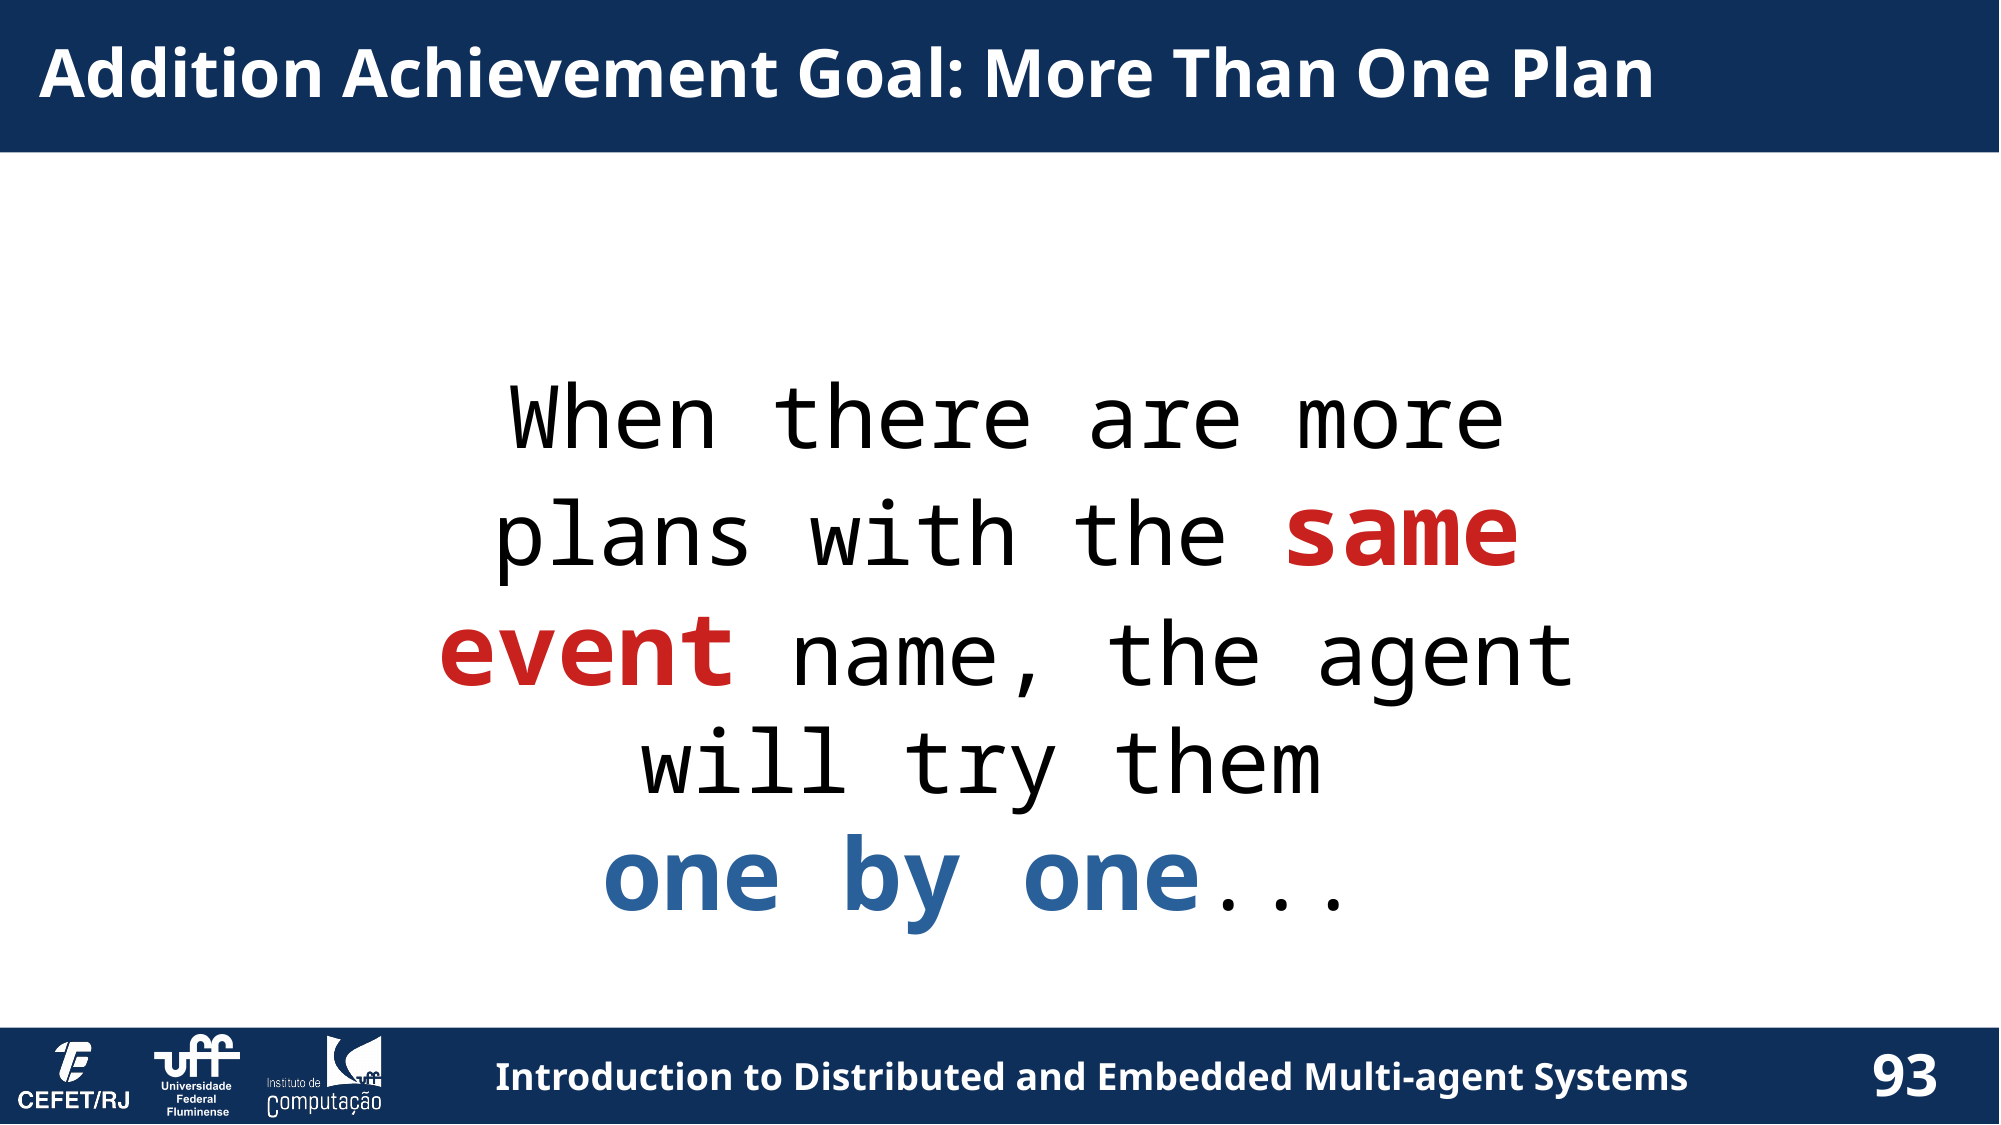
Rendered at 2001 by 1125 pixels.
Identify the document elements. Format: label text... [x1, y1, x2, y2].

text_box When there are more plans with the same event name, the agent will try them one by one... [366, 353, 1650, 939]
text_box Addition Achievement Goal: More Than One Plan [25, 23, 1999, 119]
picture [265, 1033, 383, 1118]
picture [153, 1033, 241, 1121]
picture [18, 1021, 129, 1125]
